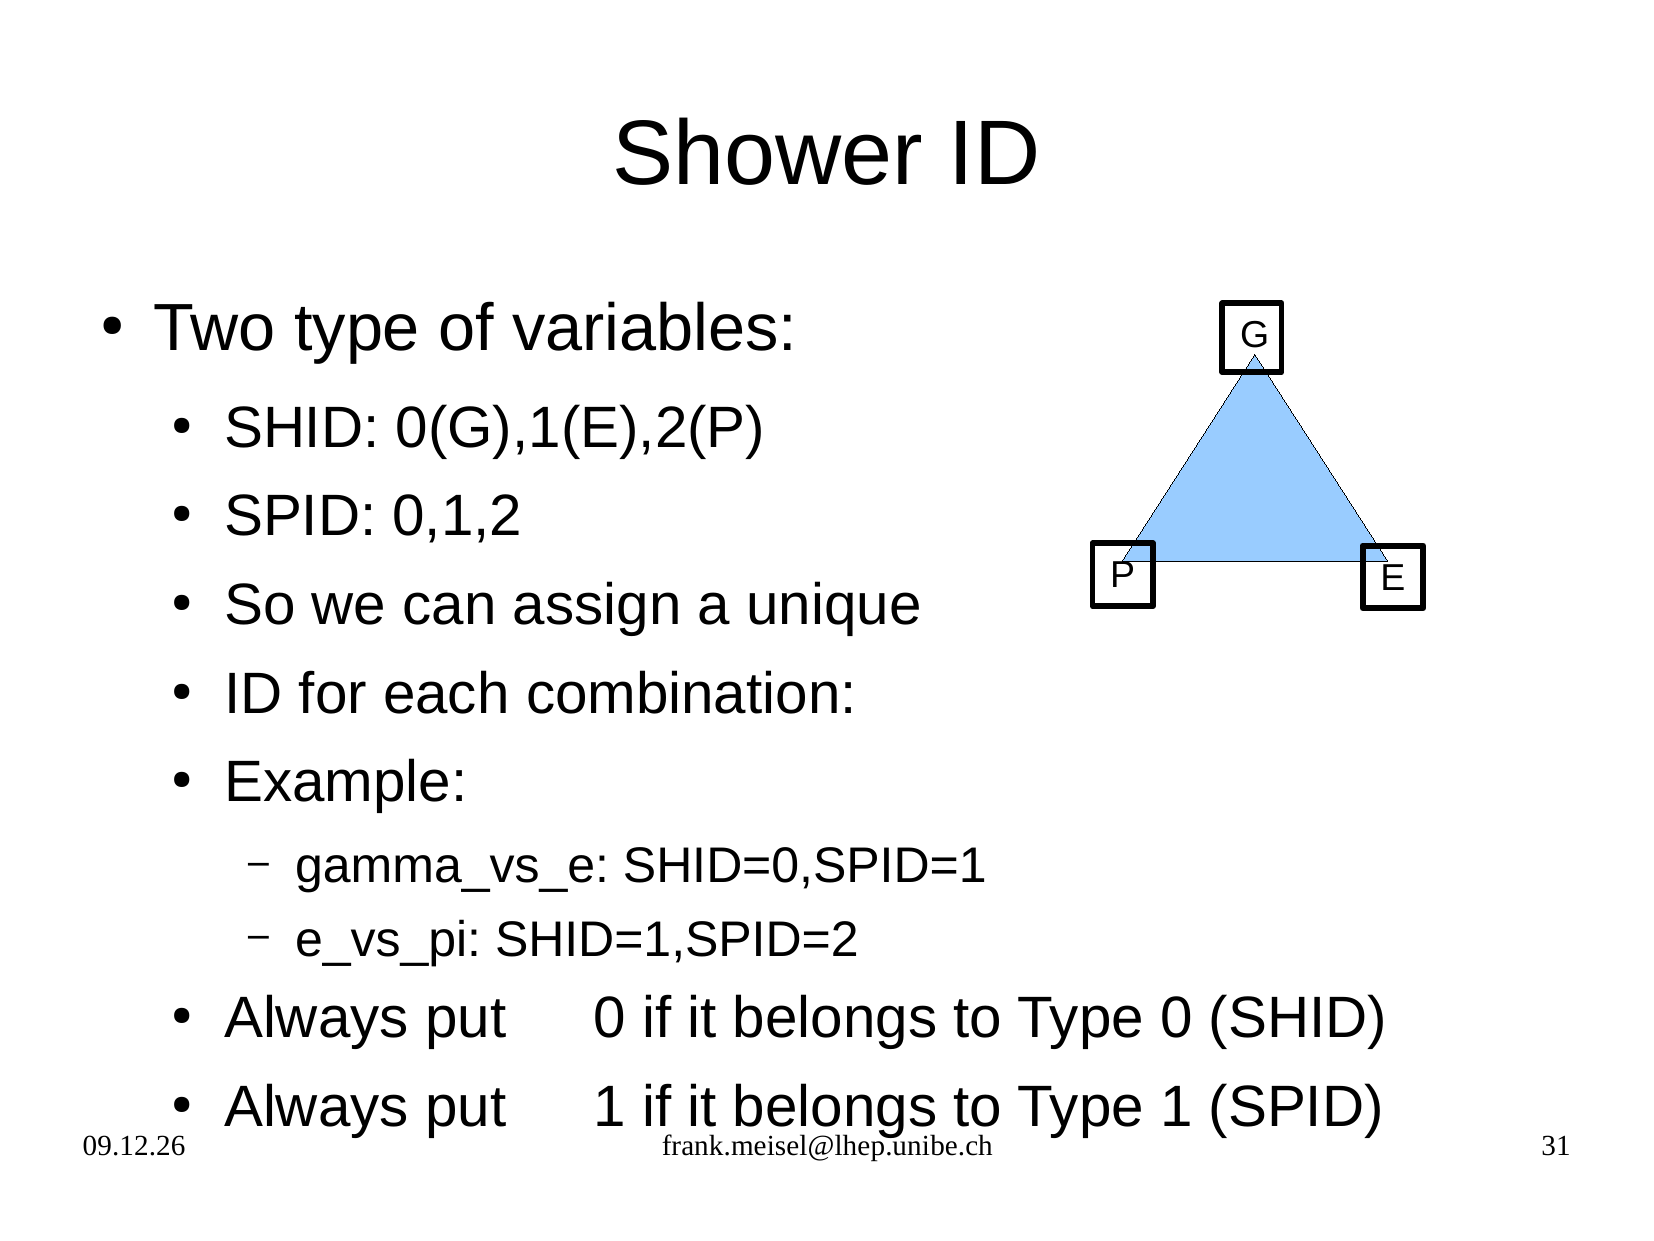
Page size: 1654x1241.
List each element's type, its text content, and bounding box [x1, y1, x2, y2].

text_box P [1092, 543, 1154, 607]
title Shower ID [82, 56, 1571, 250]
text_box E [1362, 545, 1424, 609]
text_box G [1222, 303, 1282, 373]
list Two type of variables: SHID: 0(G),1(E),2(P) SPID: 0,1,2 So we can assign a unique ID for each combination: Example: gamma_vs_e: SHID=0,SPID=1 e_vs_pi: SHID=1,SPID=2 Always put 0 if it belongs to Type 0 (SHID) Always put 1 if it belongs to Type 1 (SPID) [82, 290, 1571, 1241]
